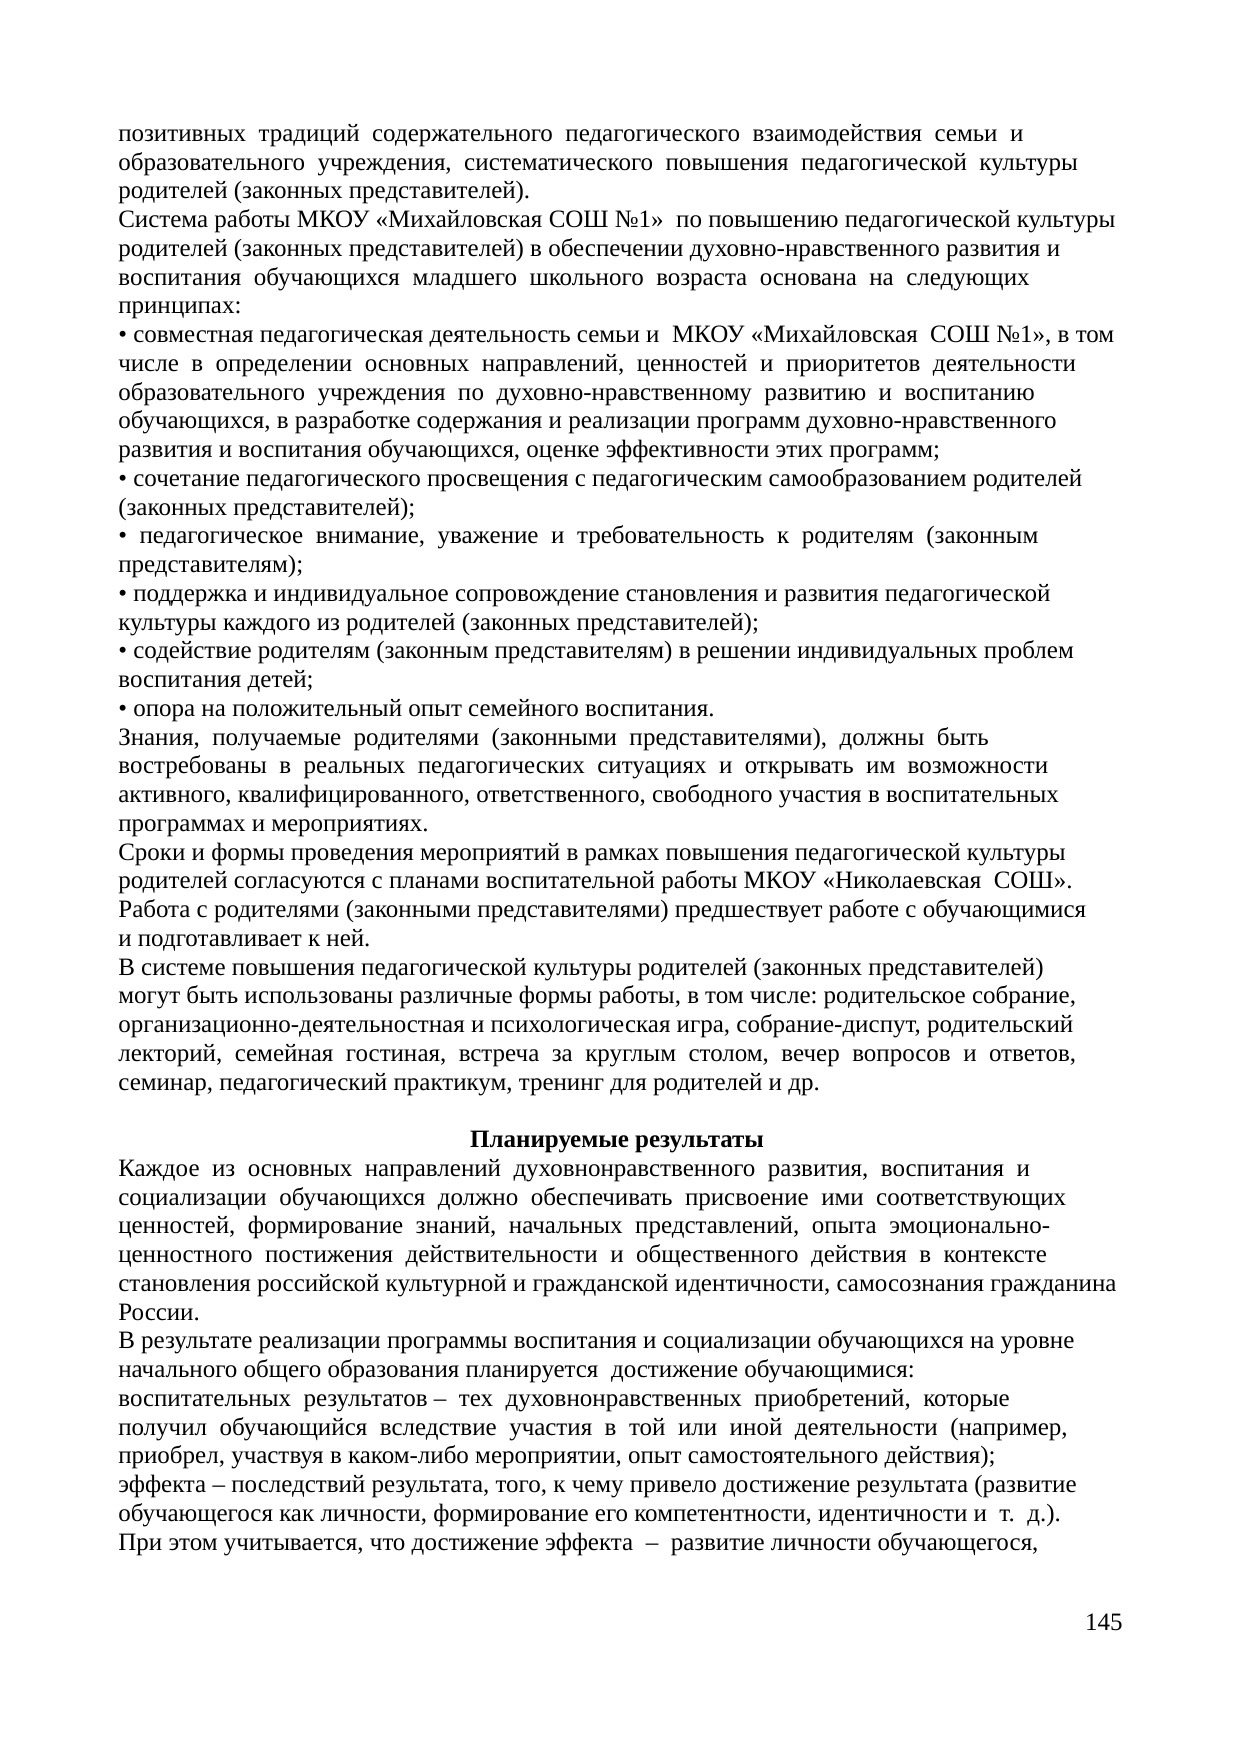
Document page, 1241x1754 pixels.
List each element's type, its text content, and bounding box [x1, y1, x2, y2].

text При этом учитывается, что достижение эффекта – развитие личности обучающегося, [118, 1527, 1122, 1556]
text образовательного учреждения, систематического повышения педагогической культуры [118, 147, 1122, 176]
text родителей (законных представителей) в обеспечении духовно-нравственного развития и [118, 233, 1122, 262]
text Система работы МКОУ «Михайловская СОШ №1» по повышению педагогической культуры [118, 204, 1122, 233]
text социализации обучающихся должно обеспечивать присвоение ими соответствующих [118, 1182, 1122, 1211]
text получил обучающийся вследствие участия в той или иной деятельности (например, [118, 1412, 1122, 1441]
text Работа с родителями (законными представителями) предшествует работе с обучающимися [118, 894, 1122, 923]
text Сроки и формы проведения мероприятий в рамках повышения педагогической культуры [118, 837, 1122, 866]
text культуры каждого из родителей (законных представителей); [118, 607, 1122, 636]
text числе в определении основных направлений, ценностей и приоритетов деятельности [118, 348, 1122, 377]
text • совместная педагогическая деятельность семьи и МКОУ «Михайловская СОШ №1», в том [118, 319, 1122, 348]
text Каждое из основных направлений духовнонравственного развития, воспитания и [118, 1153, 1122, 1182]
text обучающегося как личности, формирование его компетентности, идентичности и т. д.). [118, 1498, 1122, 1527]
text позитивных традиций содержательного педагогического взаимодействия семьи и [118, 118, 1122, 147]
text • поддержка и индивидуальное сопровождение становления и развития педагогической [118, 578, 1122, 607]
text (законных представителей); [118, 492, 1122, 521]
text лекторий, семейная гостиная, встреча за круглым столом, вечер вопросов и ответов, [118, 1038, 1122, 1067]
text России. [118, 1297, 1122, 1326]
text • педагогическое внимание, уважение и требовательность к родителям (законным [118, 521, 1122, 549]
text Планируемые результаты [118, 1124, 1122, 1153]
text В результате реализации программы воспитания и социализации обучающихся на уровне [118, 1326, 1122, 1354]
text начального общего образования планируется достижение обучающимися: [118, 1354, 1122, 1383]
text эффекта – последствий результата, того, к чему привело достижение результата (развитие [118, 1469, 1122, 1498]
text принципах: [118, 291, 1122, 319]
text родителей (законных представителей). [118, 176, 1122, 204]
text представителям); [118, 549, 1122, 578]
text развития и воспитания обучающихся, оценке эффективности этих программ; [118, 434, 1122, 463]
text воспитательных результатов – тех духовнонравственных приобретений, которые [118, 1383, 1122, 1412]
text востребованы в реальных педагогических ситуациях и открывать им возможности [118, 751, 1122, 779]
text В системе повышения педагогической культуры родителей (законных представителей) [118, 952, 1122, 981]
text • содействие родителям (законным представителям) в решении индивидуальных проблем [118, 636, 1122, 664]
text и подготавливает к ней. [118, 923, 1122, 952]
text семинар, педагогический практикум, тренинг для родителей и др. [118, 1067, 1122, 1096]
text могут быть использованы различные формы работы, в том числе: родительское собрание, [118, 981, 1122, 1009]
text • сочетание педагогического просвещения с педагогическим самообразованием родителей [118, 463, 1122, 492]
text программах и мероприятиях. [118, 808, 1122, 837]
text ценностного постижения действительности и общественного действия в контексте [118, 1239, 1122, 1268]
text образовательного учреждения по духовно-нравственному развитию и воспитанию [118, 377, 1122, 406]
text приобрел, участвуя в каком-либо мероприятии, опыт самостоятельного действия); [118, 1441, 1122, 1469]
text родителей согласуются с планами воспитательной работы МКОУ «Николаевская СОШ». [118, 866, 1122, 894]
text воспитания обучающихся младшего школьного возраста основана на следующих [118, 262, 1122, 291]
text ценностей, формирование знаний, начальных представлений, опыта эмоционально- [118, 1211, 1122, 1239]
text становления российской культурной и гражданской идентичности, самосознания гражданина [118, 1268, 1122, 1297]
text активного, квалифицированного, ответственного, свободного участия в воспитательных [118, 779, 1122, 808]
text обучающихся, в разработке содержания и реализации программ духовно-нравственного [118, 406, 1122, 434]
text • опора на положительный опыт семейного воспитания. [118, 693, 1122, 722]
text организационно-деятельностная и психологическая игра, собрание-диспут, родительский [118, 1009, 1122, 1038]
text Знания, получаемые родителями (законными представителями), должны быть [118, 722, 1122, 751]
text воспитания детей; [118, 664, 1122, 693]
